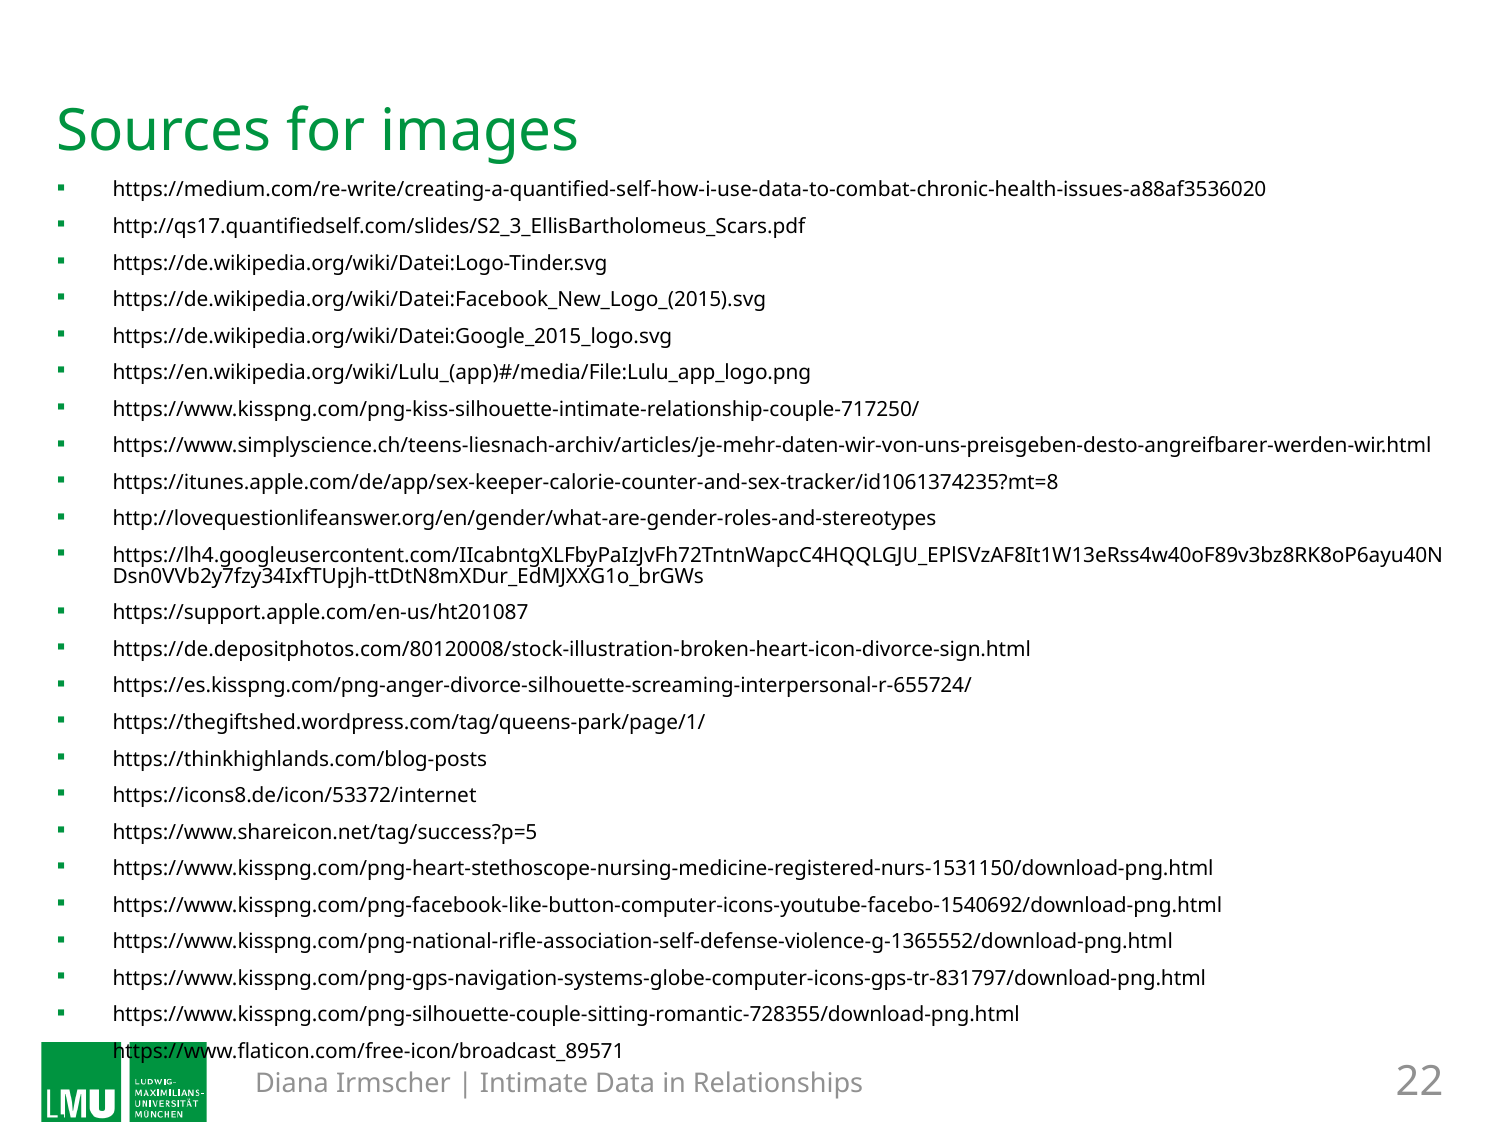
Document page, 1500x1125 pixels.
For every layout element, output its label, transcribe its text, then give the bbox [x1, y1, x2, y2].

slide_number [1014, 1046, 1459, 1117]
list https://medium.com/re-write/creating-a-quantified-self-how-i-use-data-to-combat-chronic-health-issues-a88af3536020 http://qs17.quantifiedself.com/slides/S2_3_EllisBartholomeus_Scars.pdf https://de.wikipedia.org/wiki/Datei:Logo-Tinder.svg https://de.wikipedia.org/wiki/Datei:Facebook_New_Logo_(2015).svg https://de.wikipedia.org/wiki/Datei:Google_2015_logo.svg https://en.wikipedia.org/wiki/Lulu_(app)#/media/File:Lulu_app_logo.png https://www.kisspng.com/png-kiss-silhouette-intimate-relationship-couple-717250/ https://www.simplyscience.ch/teens-liesnach-archiv/articles/je-mehr-daten-wir-von-uns-preisgeben-desto-angreifbarer-werden-wir.html https://itunes.apple.com/de/app/sex-keeper-calorie-counter-and-sex-tracker/id1061374235?mt=8 http://lovequestionlifeanswer.org/en/gender/what-are-gender-roles-and-stereotypes https://lh4.googleusercontent.com/IIcabntgXLFbyPaIzJvFh72TntnWapcC4HQQLGJU_EPlSVzAF8It1W13eRss4w40oF89v3bz8RK8oP6ayu40NDsn0VVb2y7fzy34IxfTUpjh-ttDtN8mXDur_EdMJXXG1o_brGWs https://support.apple.com/en-us/ht201087 https://de.depositphotos.com/80120008/stock-illustration-broken-heart-icon-divorce-sign.html https://es.kisspng.com/png-anger-divorce-silhouette-screaming-interpersonal-r-655724/ https://thegiftshed.wordpress.com/tag/queens-park/page/1/ https://thinkhighlands.com/blog-posts https://icons8.de/icon/53372/internet https://www.shareicon.net/tag/success?p=5 https://www.kisspng.com/png-heart-stethoscope-nursing-medicine-registered-nurs-1531150/download-png.html https://www.kisspng.com/png-facebook-like-button-computer-icons-youtube-facebo-1540692/download-png.html https://www.kisspng.com/png-national-rifle-association-self-defense-violence-g-1365552/download-png.html https://www.kisspng.com/png-gps-navigation-systems-globe-computer-icons-gps-tr-831797/download-png.html https://www.kisspng.com/png-silhouette-couple-sitting-romantic-728355/download-png.html https://www.flaticon.com/free-icon/broadcast_89571 [41, 217, 1459, 1125]
title Sources for images [41, 37, 1459, 217]
footer Diana Irmscher | Intimate Data in Relationships [240, 1046, 963, 1117]
